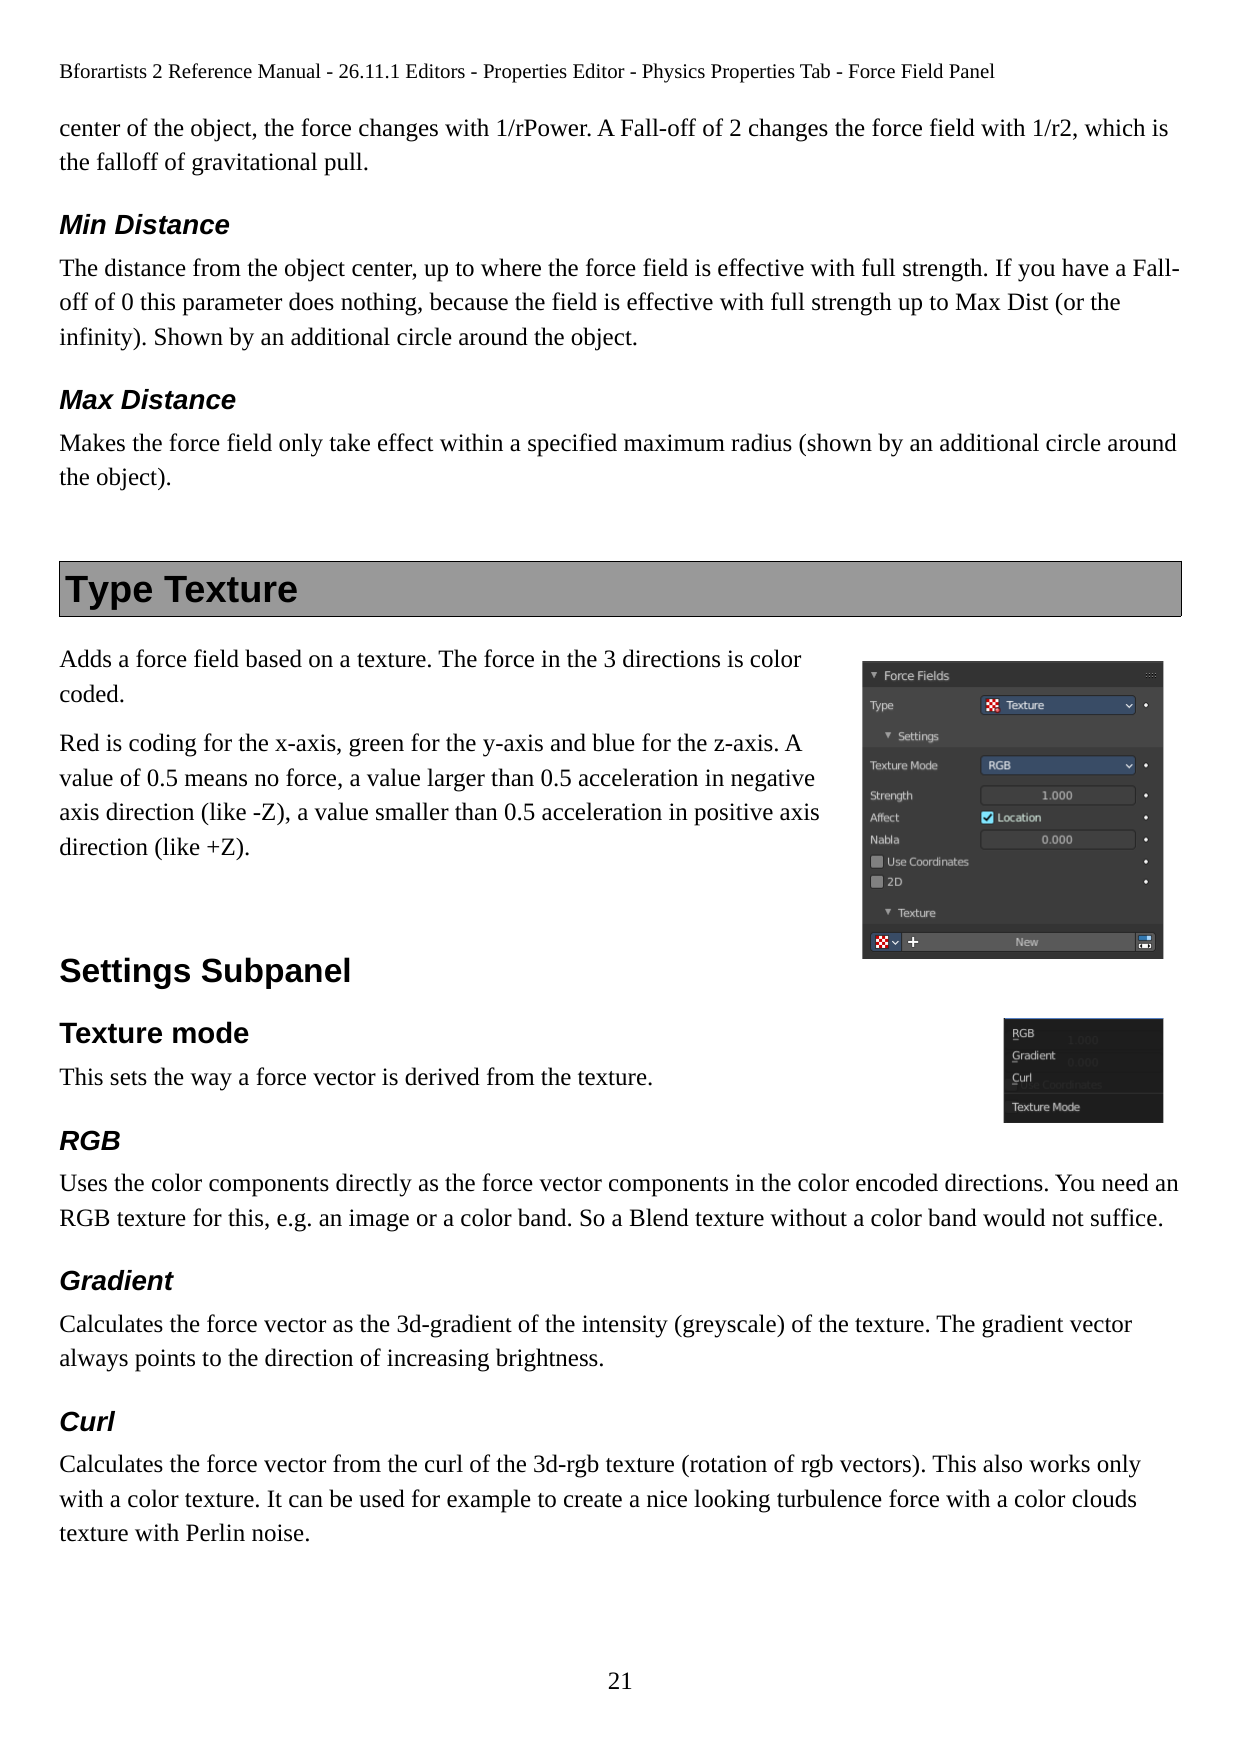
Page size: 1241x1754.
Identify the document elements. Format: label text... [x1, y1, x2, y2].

subtitle Min Distance [59, 209, 1181, 241]
picture [1003, 1018, 1164, 1123]
table_header Type Texture [60, 562, 1181, 616]
subtitle RGB [59, 1124, 1181, 1156]
subtitle Curl [59, 1405, 1181, 1437]
text The distance from the object center, up to where the force field is effective with full strength. If you have a Fall-off of 0 this parameter does nothing, because the field is effective with full strength up to Max Dist (or the infinity). Shown by an additional circle around the object. [59, 253, 1181, 351]
text Calculates the force vector from the curl of the 3d-rgb texture (rotation of rgb vectors). This also works only with a color texture. It can be used for example to create a nice looking turbulence force with a color clouds texture with Perlin noise. [59, 1449, 1181, 1547]
subtitle Texture mode [59, 1016, 1181, 1050]
subtitle Max Distance [59, 383, 1181, 415]
text Red is coding for the x-axis, green for the y-axis and blue for the z-axis. A value of 0.5 means no force, a value larger than 0.5 acceleration in negative axis direction (like -Z), a value smaller than 0.5 acceleration in positive axis direction (like +Z). [59, 728, 862, 860]
text Uses the color components directly as the force vector components in the color encoded directions. You need an RGB texture for this, e.g. an image or a color band. So a Blend texture without a color band would not suffice. [59, 1168, 1181, 1232]
picture [862, 661, 1164, 959]
text Calculates the force vector as the 3d-gradient of the intensity (greyscale) of the texture. The gradient vector always points to the direction of increasing brightness. [59, 1309, 1181, 1372]
subtitle Settings Subpanel [59, 951, 1181, 989]
text Makes the force field only take effect within a specified maximum radius (shown by an additional circle around the object). [59, 428, 1181, 491]
text This sets the way a force vector is derived from the texture. [59, 1062, 1003, 1091]
text Adds a force field based on a texture. The force in the 3 directions is color coded. [59, 644, 1181, 708]
text center of the object, the force changes with 1/rPower. A Fall-off of 2 changes the force field with 1/r2, which is the falloff of gravitational pull. [59, 113, 1181, 176]
subtitle Gradient [59, 1264, 1181, 1296]
